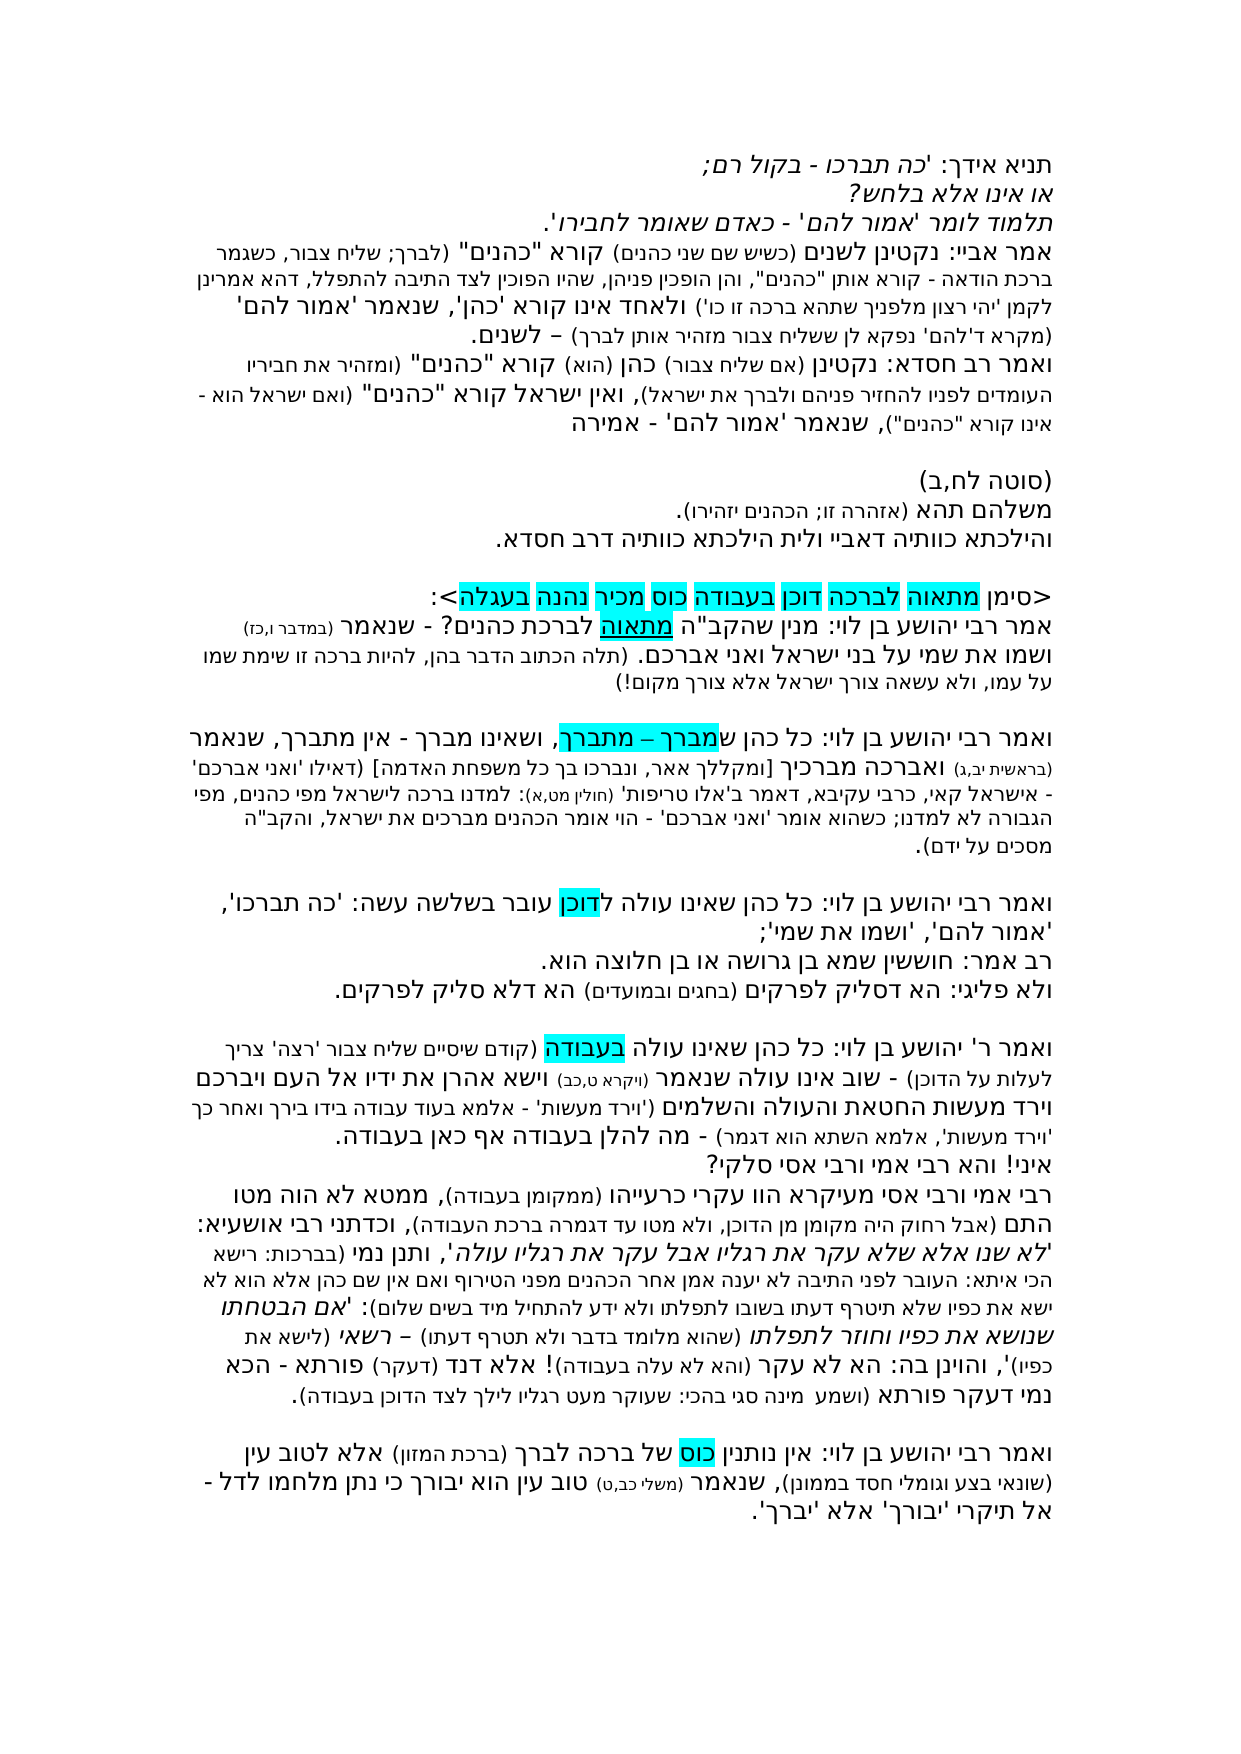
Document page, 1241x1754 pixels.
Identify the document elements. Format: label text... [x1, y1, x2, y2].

text ואמר רבי יהושע בן לוי: כל כהן שאינו עולה לדוכן עובר בשלשה עשה: 'כה תברכו', 'אמור להם', 'ושמו את שמי'; [187, 888, 1053, 947]
text משלהם תהא (אזהרה זו; הכהנים יזהירו). [187, 495, 1053, 524]
text איני! והא רבי אמי ורבי אסי סלקי? [187, 1151, 1053, 1180]
text <סימן מתאוה לברכה דוכן בעבודה כוס מכיר נהנה בעגלה>: [187, 582, 1053, 611]
text ואמר רבי יהושע בן לוי: כל כהן שמברך – מתברך, ושאינו מברך - אין מתברך, שנאמר (בראשית יב,ג) ואברכה מברכיך [ומקללך אאר, ונברכו בך כל משפחת האדמה] (דאילו 'ואני אברכם' - אישראל קאי, כרבי עקיבא, דאמר ב'אלו טריפות' (חולין מט,א): למדנו ברכה לישראל מפי כהנים, מפי הגבורה לא למדנו; כשהוא אומר 'ואני אברכם' - הוי אומר הכהנים מברכים את ישראל, והקב"ה מסכים על ידם). [187, 723, 1053, 859]
text רבי אמי ורבי אסי מעיקרא הוו עקרי כרעייהו (ממקומן בעבודה), ממטא לא הוה מטו התם (אבל רחוק היה מקומן מן הדוכן, ולא מטו עד דגמרה ברכת העבודה), וכדתני רבי אושעיא: 'לא שנו אלא שלא עקר את רגליו אבל עקר את רגליו עולה', ותנן נמי (בברכות: רישא הכי איתא: העובר לפני התיבה לא יענה אמן אחר הכהנים מפני הטירוף ואם אין שם כהן אלא הוא לא ישא את כפיו שלא תיטרף דעתו בשובו לתפלתו ולא ידע להתחיל מיד בשים שלום): 'אם הבטחתו שנושא את כפיו וחוזר לתפלתו (שהוא מלומד בדבר ולא תטרף דעתו) – רשאי (לישא את כפיו)', והוינן בה: הא לא עקר (והא לא עלה בעבודה)! אלא דנד (דעקר) פורתא - הכא נמי דעקר פורתא (ושמע מינה סגי בהכי: שעוקר מעט רגליו לילך לצד הדוכן בעבודה). [187, 1180, 1053, 1409]
text תניא אידך: 'כה תברכו - בקול רם; [187, 150, 1053, 179]
text (סוטה לח,ב) [187, 466, 1053, 495]
text ואמר ר' יהושע בן לוי: כל כהן שאינו עולה בעבודה (קודם שיסיים שליח צבור 'רצה' צריך לעלות על הדוכן) - שוב אינו עולה שנאמר (ויקרא ט,כב) וישא אהרן את ידיו אל העם ויברכם וירד מעשות החטאת והעולה והשלמים ('וירד מעשות' - אלמא בעוד עבודה בידו בירך ואחר כך 'וירד מעשות', אלמא השתא הוא דגמר) - מה להלן בעבודה אף כאן בעבודה. [187, 1034, 1053, 1151]
text והילכתא כוותיה דאביי ולית הילכתא כוותיה דרב חסדא. [187, 524, 1053, 553]
text אמר רבי יהושע בן לוי: מנין שהקב"ה מתאוה לברכת כהנים? - שנאמר (במדבר ו,כז) ושמו את שמי על בני ישראל ואני אברכם. (תלה הכתוב הדבר בהן, להיות ברכה זו שימת שמו על עמו, ולא עשאה צורך ישראל אלא צורך מקום!) [187, 611, 1053, 694]
text תלמוד לומר 'אמור להם' - כאדם שאומר לחבירו'. [187, 208, 1053, 237]
text ואמר רבי יהושע בן לוי: אין נותנין כוס של ברכה לברך (ברכת המזון) אלא לטוב עין (שונאי בצע וגומלי חסד בממונן), שנאמר (משלי כב,ט) טוב עין הוא יבורך כי נתן מלחמו לדל - אל תיקרי 'יבורך' אלא 'יברך'. [187, 1438, 1053, 1525]
text ואמר רב חסדא: נקטינן (אם שליח צבור) כהן (הוא) קורא "כהנים" (ומזהיר את חביריו העומדים לפניו להחזיר פניהם ולברך את ישראל), ואין ישראל קורא "כהנים" (ואם ישראל הוא - אינו קורא "כהנים"), שנאמר 'אמור להם' - אמירה [187, 349, 1053, 437]
text אמר אביי: נקטינן לשנים (כשיש שם שני כהנים) קורא "כהנים" (לברך; שליח צבור, כשגמר ברכת הודאה - קורא אותן "כהנים", והן הופכין פניהן, שהיו הפוכין לצד התיבה להתפלל, דהא אמרינן לקמן 'יהי רצון מלפניך שתהא ברכה זו כו') ולאחד אינו קורא 'כהן', שנאמר 'אמור להם' (מקרא ד'להם' נפקא לן ששליח צבור מזהיר אותן לברך) – לשנים. [187, 237, 1053, 349]
text ולא פליגי: הא דסליק לפרקים (בחגים ובמועדים) הא דלא סליק לפרקים. [187, 976, 1053, 1005]
text או אינו אלא בלחש? [187, 179, 1053, 208]
text רב אמר: חוששין שמא בן גרושה או בן חלוצה הוא. [187, 947, 1053, 976]
